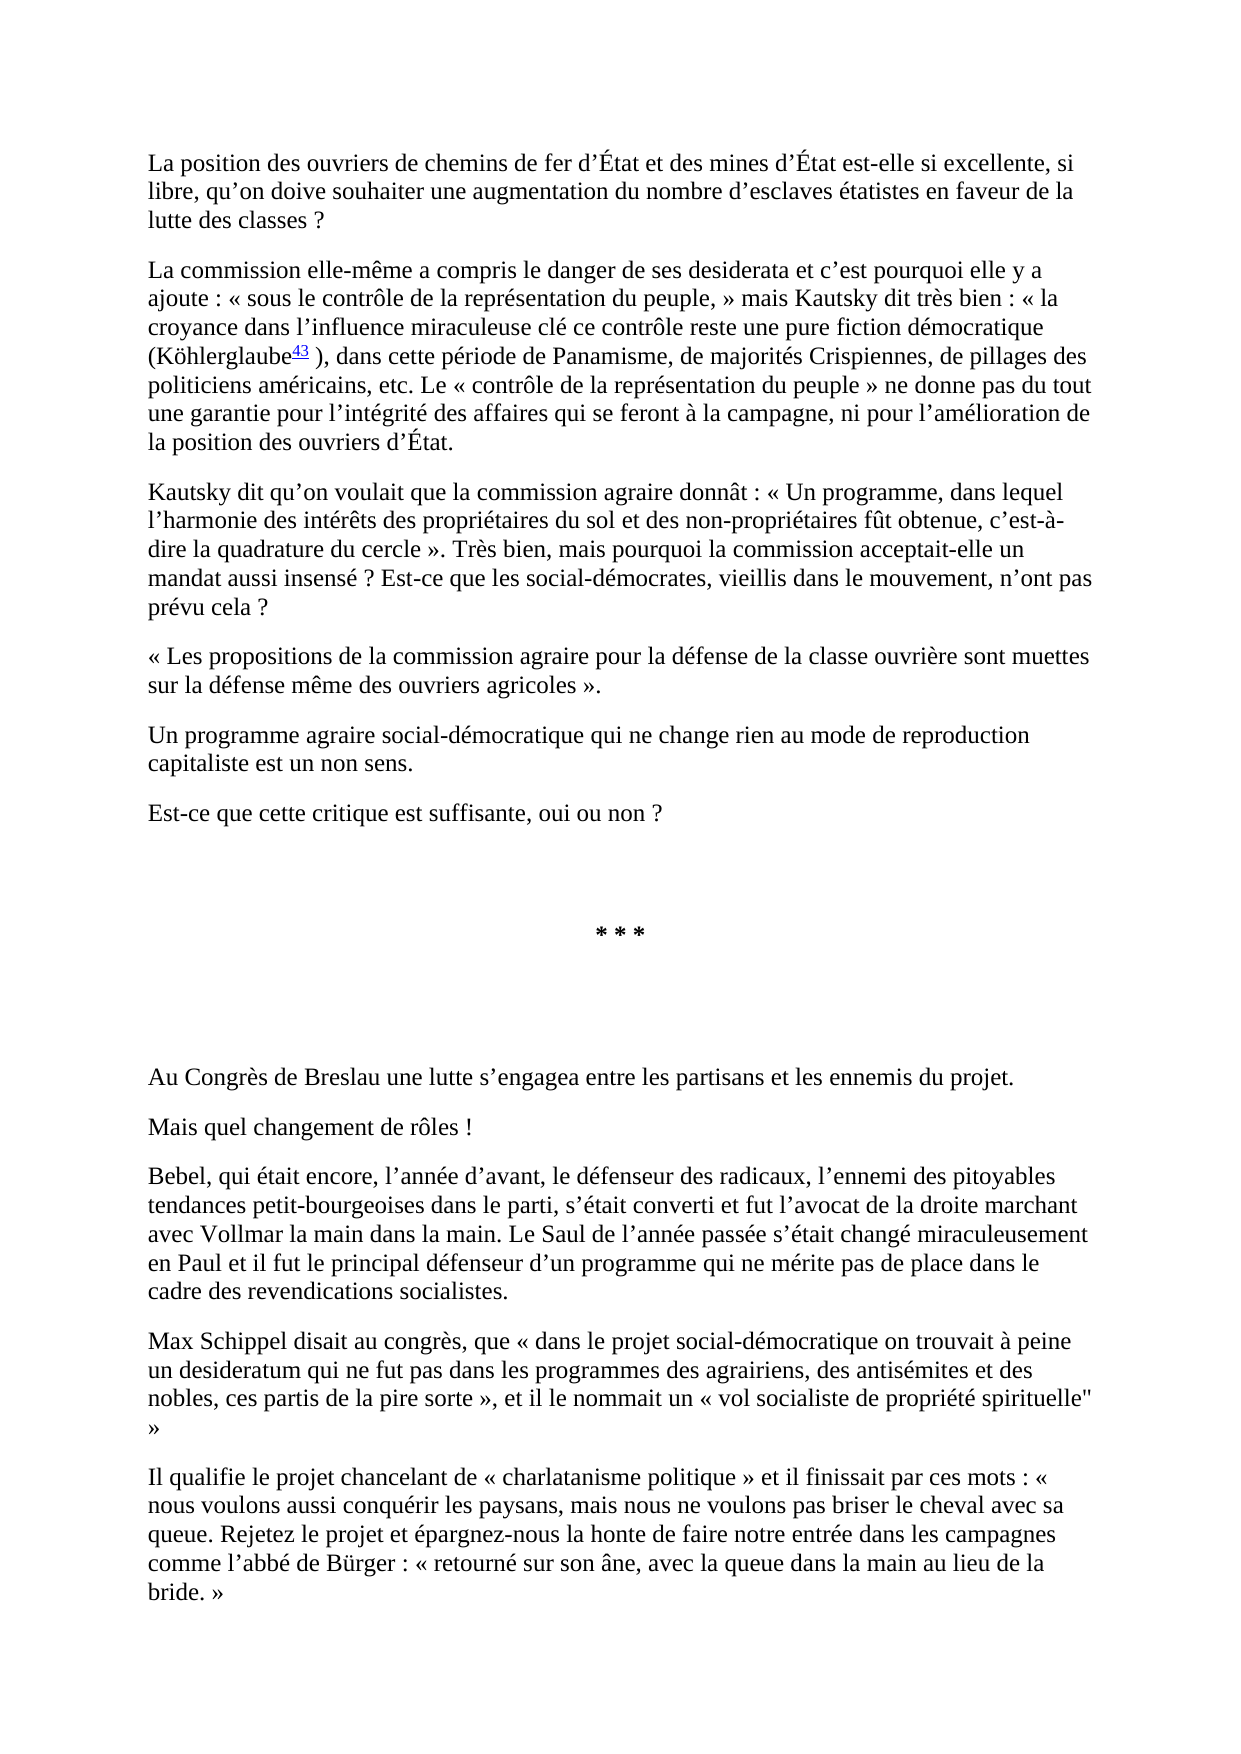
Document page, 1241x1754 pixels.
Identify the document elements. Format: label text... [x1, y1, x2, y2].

text Au Congrès de Breslau une lutte s’engagea entre les partisans et les ennemis du projet. [148, 1062, 1093, 1091]
text Il qualifie le projet chancelant de « charlatanisme politique » et il finissait par ces mots : « nous voulons aussi conquérir les paysans, mais nous ne voulons pas briser le cheval avec sa queue. Rejetez le projet et épargnez-nous la honte de faire notre entrée dans les campagnes comme l’abbé de Bürger : « retourné sur son âne, avec la queue dans la main au lieu de la bride. » [148, 1462, 1093, 1606]
text Bebel, qui était encore, l’année d’avant, le défenseur des radicaux, l’ennemi des pitoyables tendances petit-bourgeoises dans le parti, s’était converti et fut l’avocat de la droite marchant avec Vollmar la main dans la main. Le Saul de l’année passée s’était changé miraculeusement en Paul et il fut le principal défenseur d’un programme qui ne mérite pas de place dans le cadre des revendications socialistes. [148, 1161, 1093, 1305]
text « Les propositions de la commission agraire pour la défense de la classe ouvrière sont muettes sur la défense même des ouvriers agricoles ». [148, 641, 1093, 699]
text Mais quel changement de rôles ! [148, 1112, 1093, 1141]
text Kautsky dit qu’on voulait que la commission agraire donnât : « Un programme, dans lequel l’harmonie des intérêts des propriétaires du sol et des non-propriétaires fût obtenue, c’est-à-dire la quadrature du cercle ». Très bien, mais pourquoi la commission acceptait-elle un mandat aussi insensé ? Est-ce que les social-démocrates, vieillis dans le mouvement, n’ont pas prévu cela ? [148, 477, 1093, 621]
text La commission elle-même a compris le danger de ses desiderata et c’est pourquoi elle y a ajoute : « sous le contrôle de la représentation du peuple, » mais Kautsky dit très bien : « la croyance dans l’influence miraculeuse clé ce contrôle reste une pure fiction démocratique (Köhlerglaube43 ), dans cette période de Panamisme, de majorités Crispiennes, de pillages des politiciens américains, etc. Le « contrôle de la représentation du peuple » ne donne pas du tout une garantie pour l’intégrité des affaires qui se feront à la campagne, ni pour l’amélioration de la position des ouvriers d’État. [148, 255, 1093, 456]
text La position des ouvriers de chemins de fer d’État et des mines d’État est-elle si excellente, si libre, qu’on doive souhaiter une augmentation du nombre d’esclaves étatistes en faveur de la lutte des classes ? [148, 148, 1093, 234]
text Est-ce que cette critique est suffisante, oui ou non ? [148, 798, 1093, 884]
text * * * [148, 920, 1093, 948]
text Max Schippel disait au congrès, que « dans le projet social-démocratique on trouvait à peine un desideratum qui ne fut pas dans les programmes des agrairiens, des antisémites et des nobles, ces partis de la pire sorte », et il le nommait un « vol socialiste de propriété spirituelle" » [148, 1326, 1093, 1441]
text Un programme agraire social-démocratique qui ne change rien au mode de reproduction capitaliste est un non sens. [148, 720, 1093, 777]
